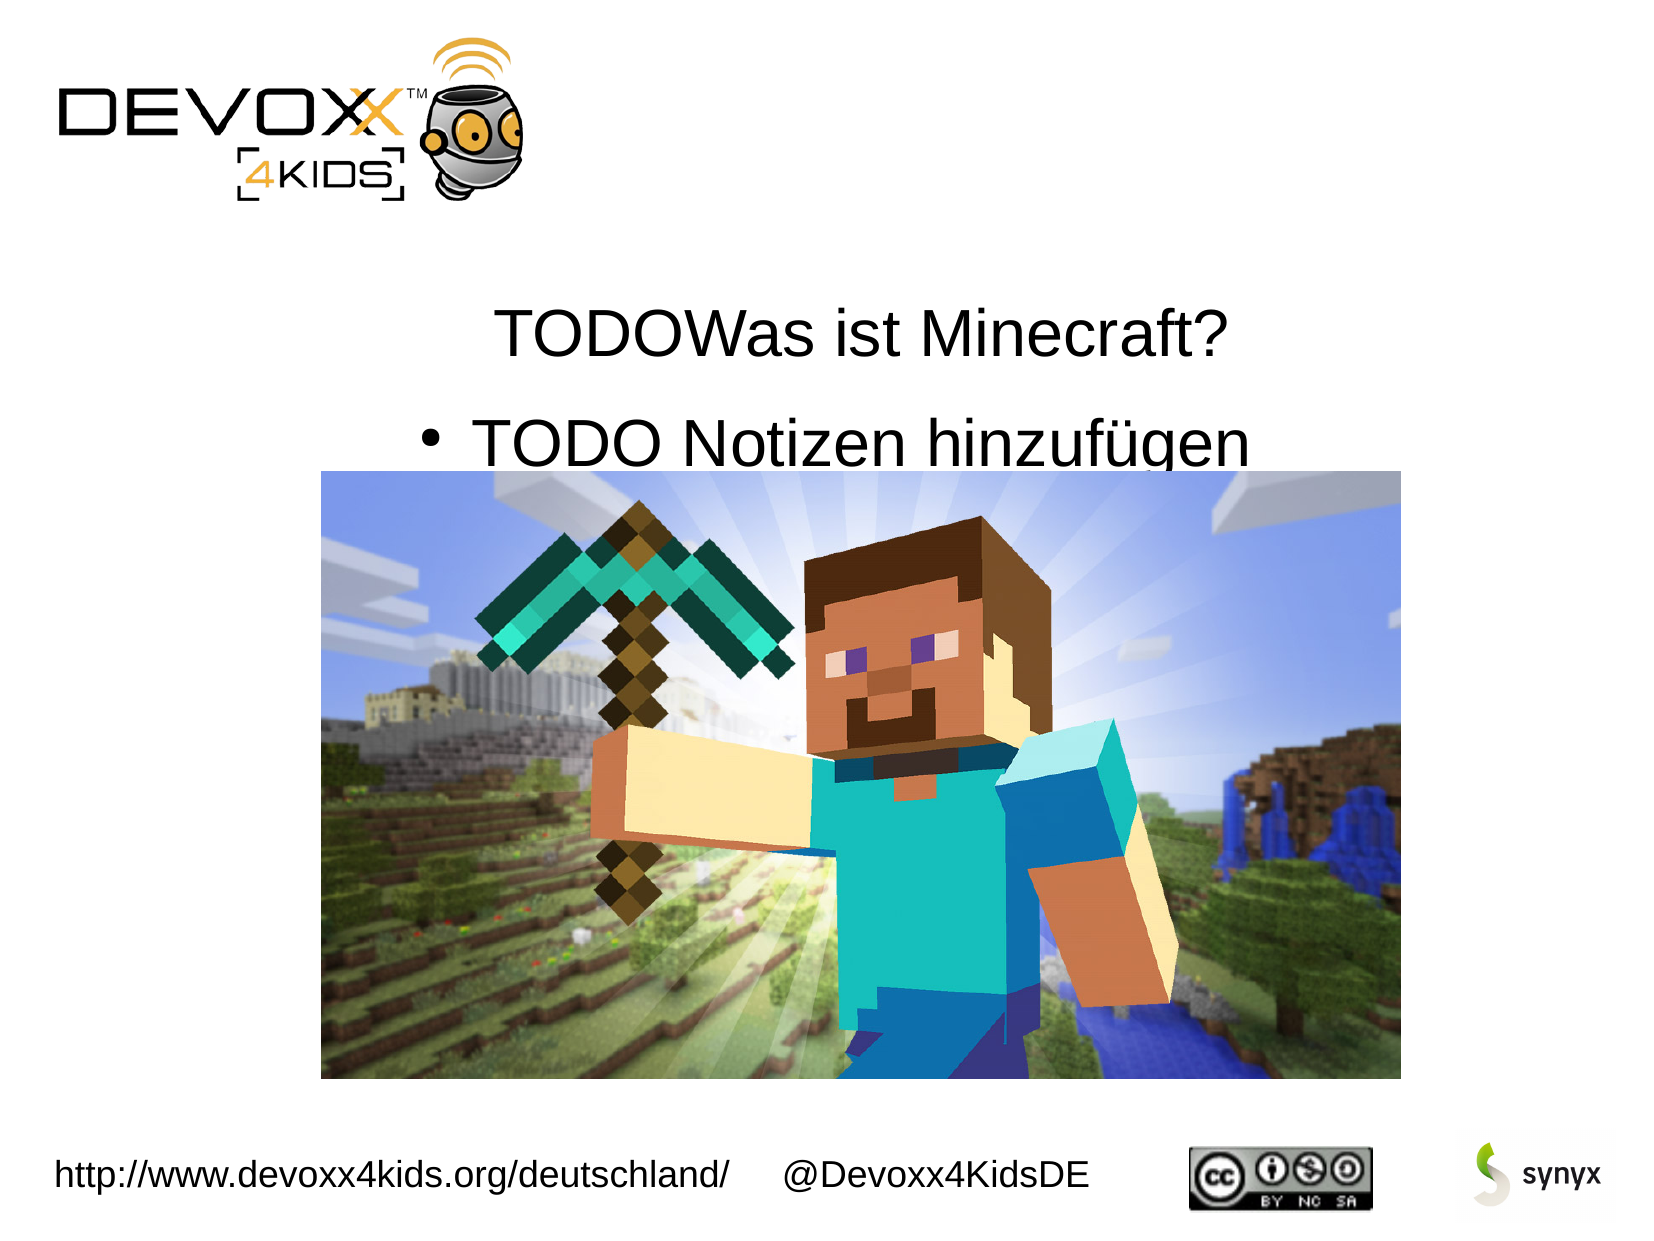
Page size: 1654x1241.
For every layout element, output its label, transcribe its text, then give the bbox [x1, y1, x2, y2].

picture [1189, 1146, 1373, 1213]
title [82, 49, 1571, 257]
picture [321, 471, 1401, 1079]
list TODOWas ist Minecraft? TODO Notizen hinzufügen [217, 290, 1437, 1010]
picture [59, 37, 523, 201]
picture [1455, 1128, 1616, 1223]
